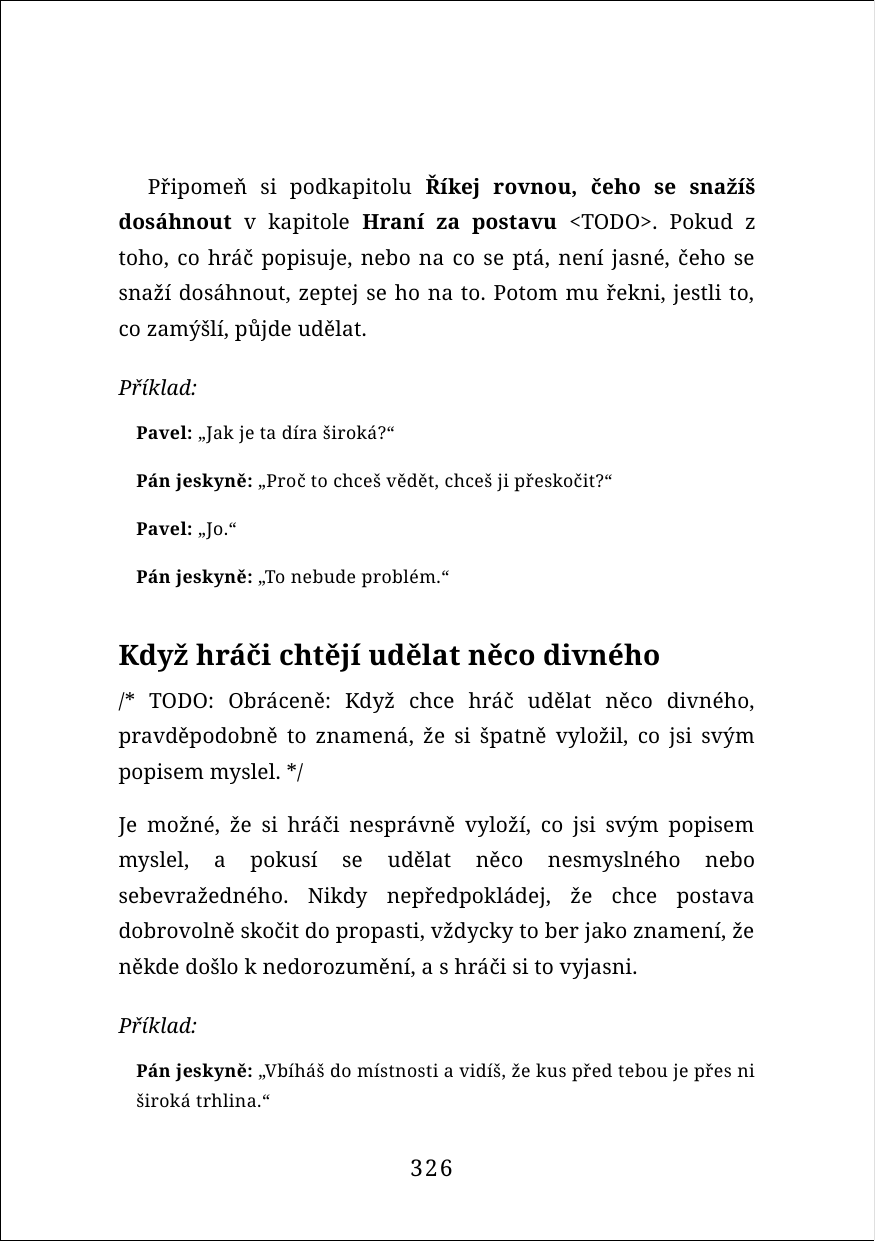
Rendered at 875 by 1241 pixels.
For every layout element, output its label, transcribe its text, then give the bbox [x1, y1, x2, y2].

text Pavel: „Jo.“ [136, 516, 756, 540]
text Pán jeskyně: „Proč to chceš vědět, chceš ji přeskočit?“ [136, 468, 756, 492]
text Pavel: „Jak je ta díra široká?“ [136, 420, 756, 444]
subtitle Když hráči chtějí udělat něco divného [118, 636, 756, 674]
text Příklad: [118, 1011, 756, 1040]
text /* TODO: Obráceně: Když chce hráč udělat něco divného, pravděpodobně to znamená, že si špatně vyložil, co jsi svým popisem myslel. */ [118, 686, 756, 785]
text Pán jeskyně: „To nebude problém.“ [136, 564, 756, 588]
text Příklad: [118, 373, 756, 401]
text Připomeň si podkapitolu Říkej rovnou, čeho se snažíš dosáhnout v kapitole Hraní za postavu <TODO>. Pokud z toho, co hráč popisuje, nebo na co se ptá, není jasné, čeho se snaží dosáhnout, zeptej se ho na to. Potom mu řekni, jestli to, co zamýšlí, půjde udělat. [118, 172, 756, 342]
text Pán jeskyně: „Vbíháš do místnosti a vidíš, že kus před tebou je přes ni široká trhlina.“ [136, 1058, 756, 1113]
text Je možné, že si hráči nesprávně vyloží, co jsi svým popisem myslel, a pokusí se udělat něco nesmyslného nebo sebevražedného. Nikdy nepředpokládej, že chce postava dobrovolně skočit do propasti, vždycky to ber jako znamení, že někde došlo k nedorozumění, a s hráči si to vyjasni. [118, 810, 756, 981]
